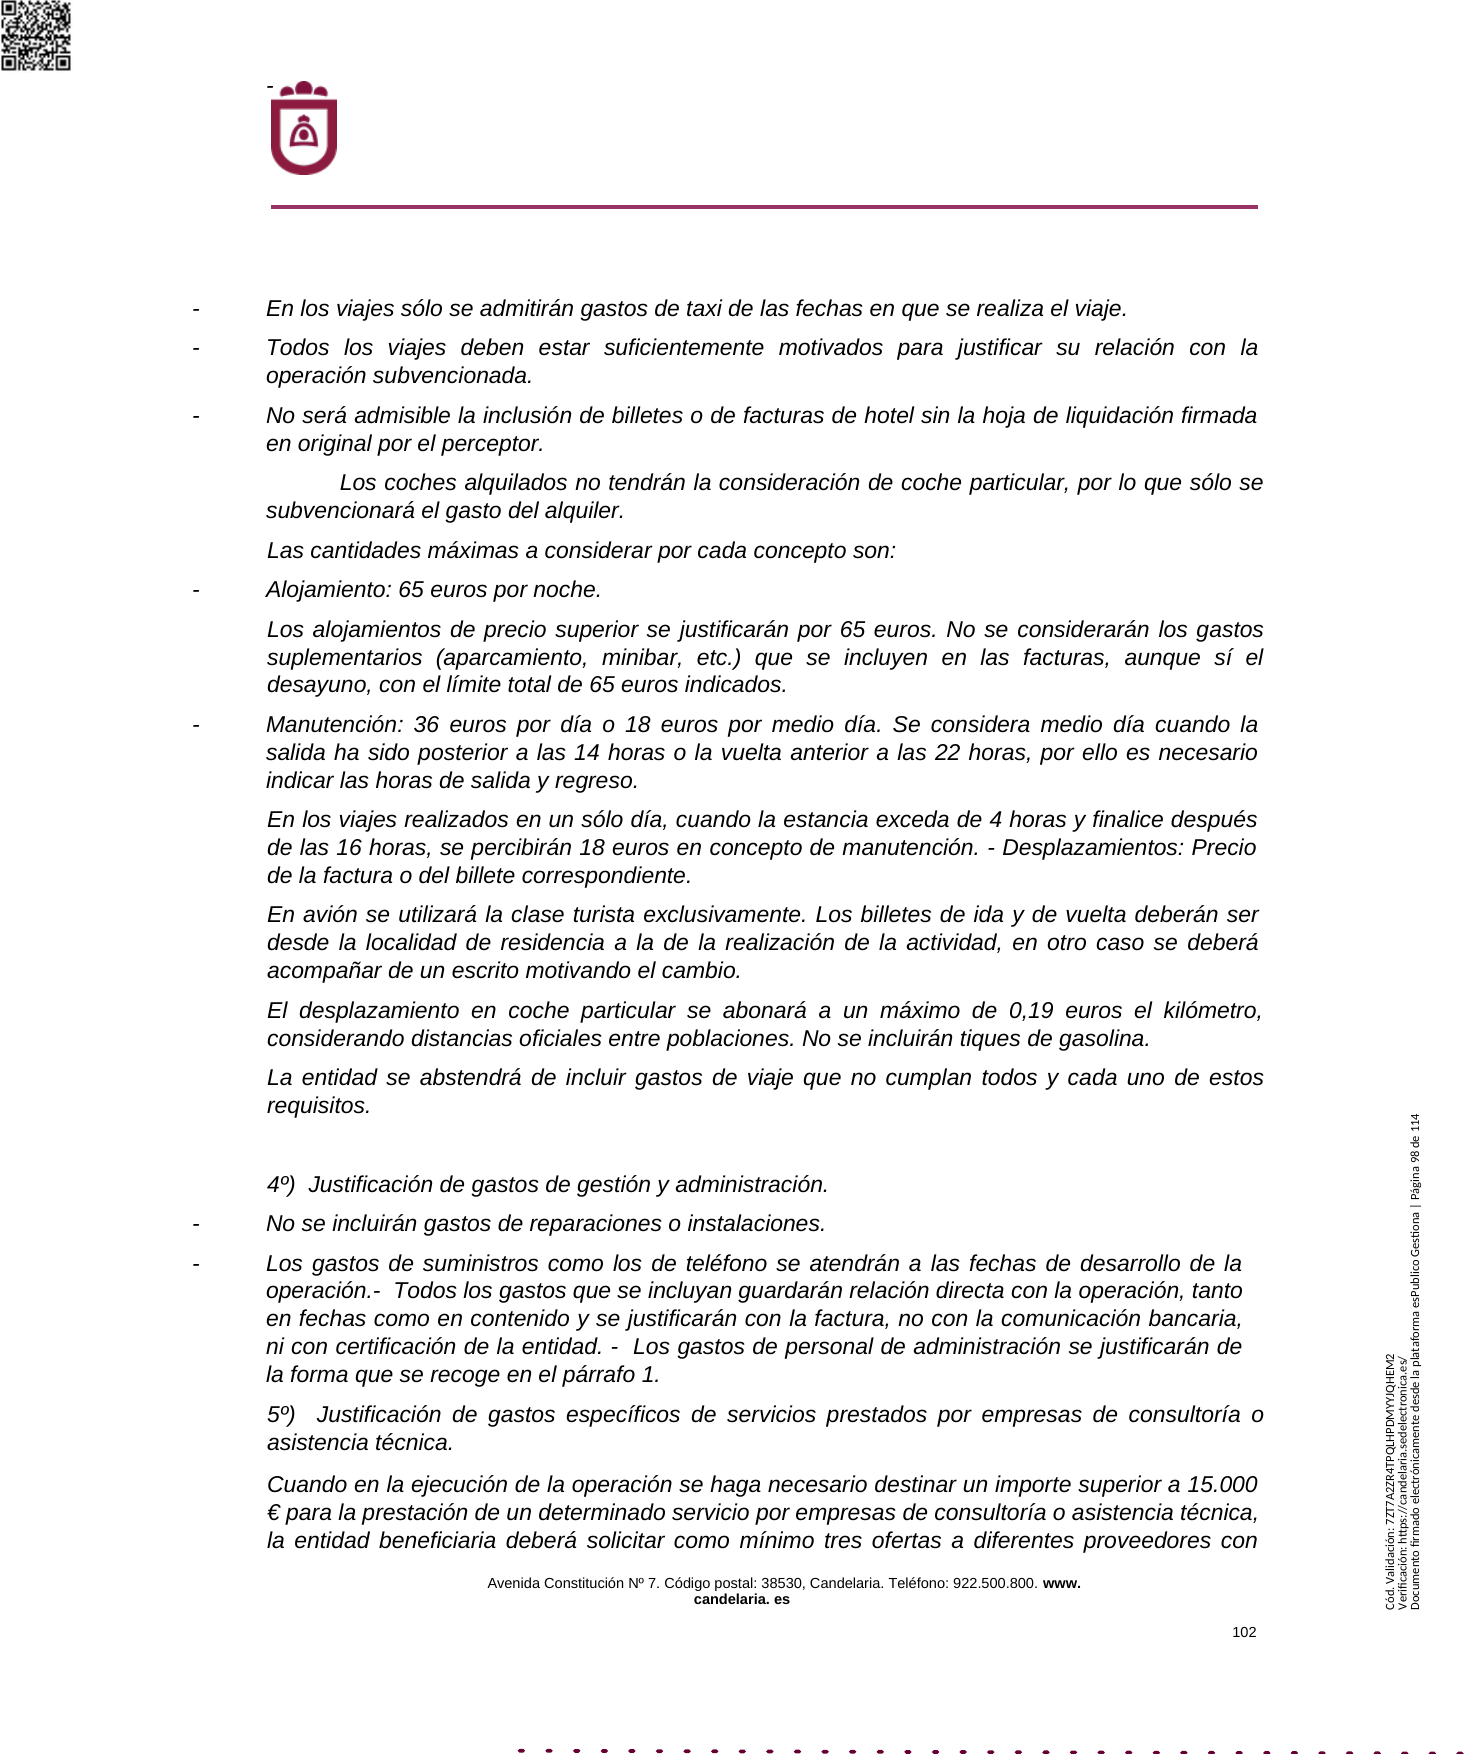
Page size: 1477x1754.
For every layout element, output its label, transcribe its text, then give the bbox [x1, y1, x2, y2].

list No se incluirán gastos de reparaciones o instalaciones. [192, 1210, 1246, 1236]
list Todos los viajes deben estar suficientemente motivados para justificar su relación con la operación subvencionada. [192, 334, 1262, 389]
text 4º) Justificación de gastos de gestión y administración. [267, 1171, 1229, 1197]
text El desplazamiento en coche particular se abonará a un máximo de 0,19 euros el kilómetro, considerando distancias oficiales entre poblaciones. No se incluirán tiques de gasolina. [267, 997, 1267, 1051]
text En los viajes realizados en un sólo día, cuando la estancia exceda de 4 horas y finalice después de las 16 horas, se percibirán 18 euros en concepto de manutención. - Desplazamientos: Precio de la factura o del billete correspondiente. [267, 806, 1260, 888]
text Los alojamientos de precio superior se justificarán por 65 euros. No se considerarán los gastos suplementarios (aparcamiento, minibar, etc.) que se incluyen en las facturas, aunque sí el desayuno, con el límite total de 65 euros indicados. [267, 616, 1267, 698]
text La entidad se abstendrá de incluir gastos de viaje que no cumplan todos y cada uno de estos requisitos. [267, 1064, 1267, 1118]
text Las cantidades máximas a considerar por cada concepto son: [267, 537, 1229, 563]
text Los coches alquilados no tendrán la consideración de coche particular, por lo que sólo se subvencionará el gasto del alquiler. [266, 469, 1267, 523]
list Los gastos de suministros como los de teléfono se atendrán a las fechas de desarrollo de la operación.- Todos los gastos que se incluyan guardarán relación directa con la operación, tanto en fechas como en contenido y se justificarán con la factura, no con la comunicación bancaria, ni con certificación de la entidad. - Los gastos de personal de administración se justificarán de la forma que se recoge en el párrafo 1. [192, 1249, 1246, 1387]
list No será admisible la inclusión de billetes o de facturas de hotel sin la hoja de liquidación firmada en original por el perceptor. [192, 402, 1262, 456]
list Manutención: 36 euros por día o 18 euros por medio día. Se considera medio día cuando la salida ha sido posterior a las 14 horas o la vuelta anterior a las 22 horas, por ello es necesario indicar las horas de salida y regreso. [192, 711, 1262, 793]
text 5º) Justificación de gastos específicos de servicios prestados por empresas de consultoría o asistencia técnica. [267, 1401, 1267, 1455]
text Cuando en la ejecución de la operación se haga necesario destinar un importe superior a 15.000 € para la prestación de un determinado servicio por empresas de consultoría o asistencia técnica, la entidad beneficiaria deberá solicitar como mínimo tres ofertas a diferentes proveedores con [267, 1471, 1262, 1553]
text En avión se utilizará la clase turista exclusivamente. Los billetes de ida y de vuelta deberán ser desde la localidad de residencia a la de la realización de la actividad, en otro caso se deberá acompañar de un escrito motivando el cambio. [267, 901, 1263, 984]
list Alojamiento: 65 euros por noche. [192, 576, 1262, 602]
list En los viajes sólo se admitirán gastos de taxi de las fechas en que se realiza el viaje. [192, 295, 1262, 321]
